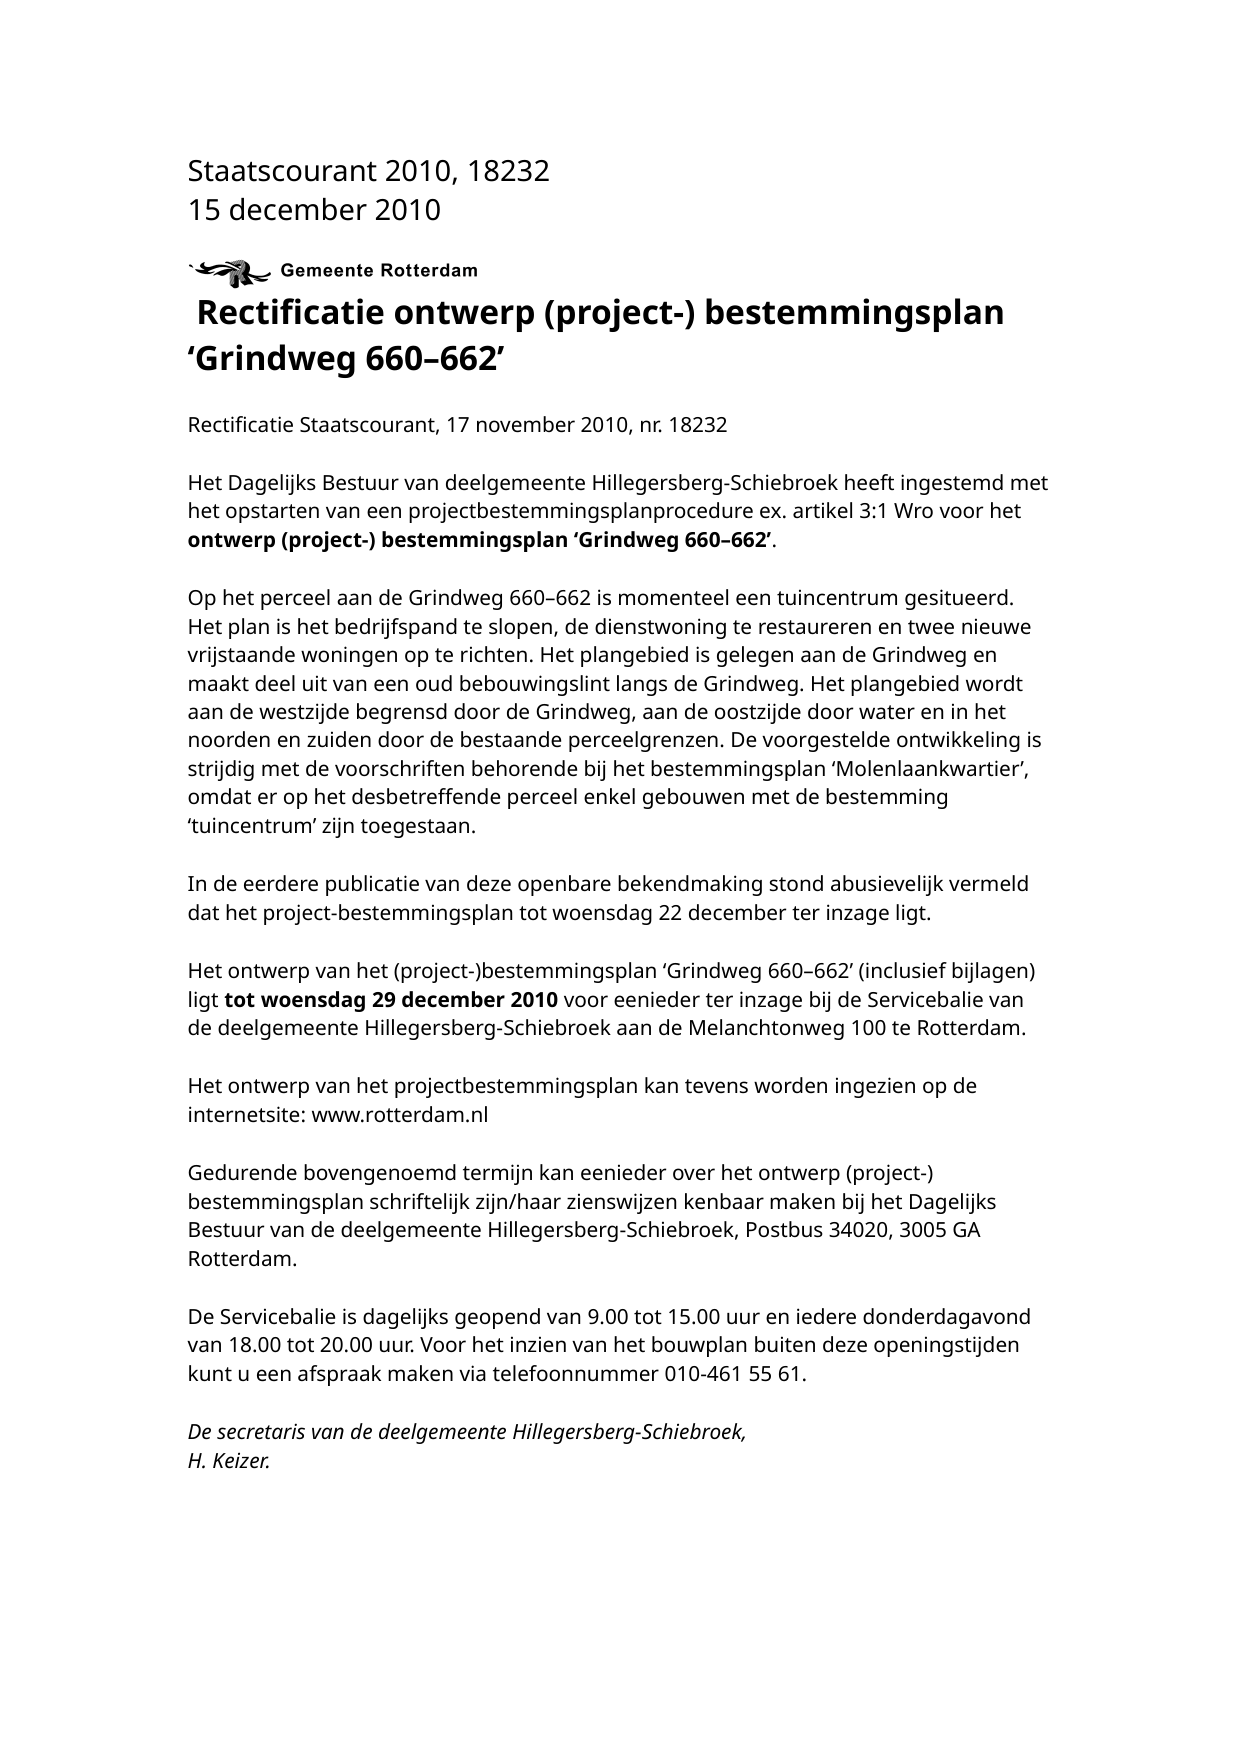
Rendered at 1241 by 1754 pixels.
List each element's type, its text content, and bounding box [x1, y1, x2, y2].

text Rectificatie Staatscourant, 17 november 2010, nr. 18232 [187, 410, 1053, 438]
text Staatscourant 2010, 18232 [187, 150, 1053, 190]
subtitle Rectificatie ontwerp (project-) bestemmingsplan ‘Grindweg 660–662’ [187, 271, 1053, 380]
text In de eerdere publicatie van deze openbare bekendmaking stond abusievelijk vermeld dat het project-bestemmingsplan tot woensdag 22 december ter inzage ligt. [187, 869, 1053, 926]
text Het ontwerp van het projectbestemmingsplan kan tevens worden ingezien op de internetsite: www.rotterdam.nl [187, 1072, 1053, 1128]
text H. Keizer. [187, 1446, 1053, 1474]
text De Servicebalie is dagelijks geopend van 9.00 tot 15.00 uur en iedere donderdagavond van 18.00 tot 20.00 uur. Voor het inzien van het bouwplan buiten deze openingstijden kunt u een afspraak maken via telefoonnummer 010-461 55 61. [187, 1302, 1053, 1387]
text 15 december 2010 [187, 190, 1053, 229]
text Gedurende bovengenoemd termijn kan eenieder over het ontwerp (project-) bestemmingsplan schriftelijk zijn/haar zienswijzen kenbaar maken bij het Dagelijks Bestuur van de deelgemeente Hillegersberg-Schiebroek, Postbus 34020, 3005 GA Rotterdam. [187, 1158, 1053, 1272]
text Het Dagelijks Bestuur van deelgemeente Hillegersberg-Schiebroek heeft ingestemd met het opstarten van een projectbestemmingsplanprocedure ex. artikel 3:1 Wro voor het ontwerp (project-) bestemmingsplan ‘Grindweg 660–662’. [187, 468, 1053, 553]
picture [187, 258, 477, 289]
text Op het perceel aan de Grindweg 660–662 is momenteel een tuincentrum gesitueerd. Het plan is het bedrijfspand te slopen, de dienstwoning te restaureren en twee nieuwe vrijstaande woningen op te richten. Het plangebied is gelegen aan de Grindweg en maakt deel uit van een oud bebouwingslint langs de Grindweg. Het plangebied wordt aan de westzijde begrensd door de Grindweg, aan de oostzijde door water en in het noorden en zuiden door de bestaande perceelgrenzen. De voorgestelde ontwikkeling is strijdig met de voorschriften behorende bij het bestemmingsplan ‘Molenlaankwartier’, omdat er op het desbetreffende perceel enkel gebouwen met de bestemming ‘tuincentrum’ zijn toegestaan. [187, 583, 1053, 839]
text Het ontwerp van het (project-)bestemmingsplan ‘Grindweg 660–662’ (inclusief bijlagen) ligt tot woensdag 29 december 2010 voor eenieder ter inzage bij de Servicebalie van de deelgemeente Hillegersberg-Schiebroek aan de Melanchtonweg 100 te Rotterdam. [187, 956, 1053, 1042]
text De secretaris van de deelgemeente Hillegersberg-Schiebroek, [187, 1417, 1053, 1446]
